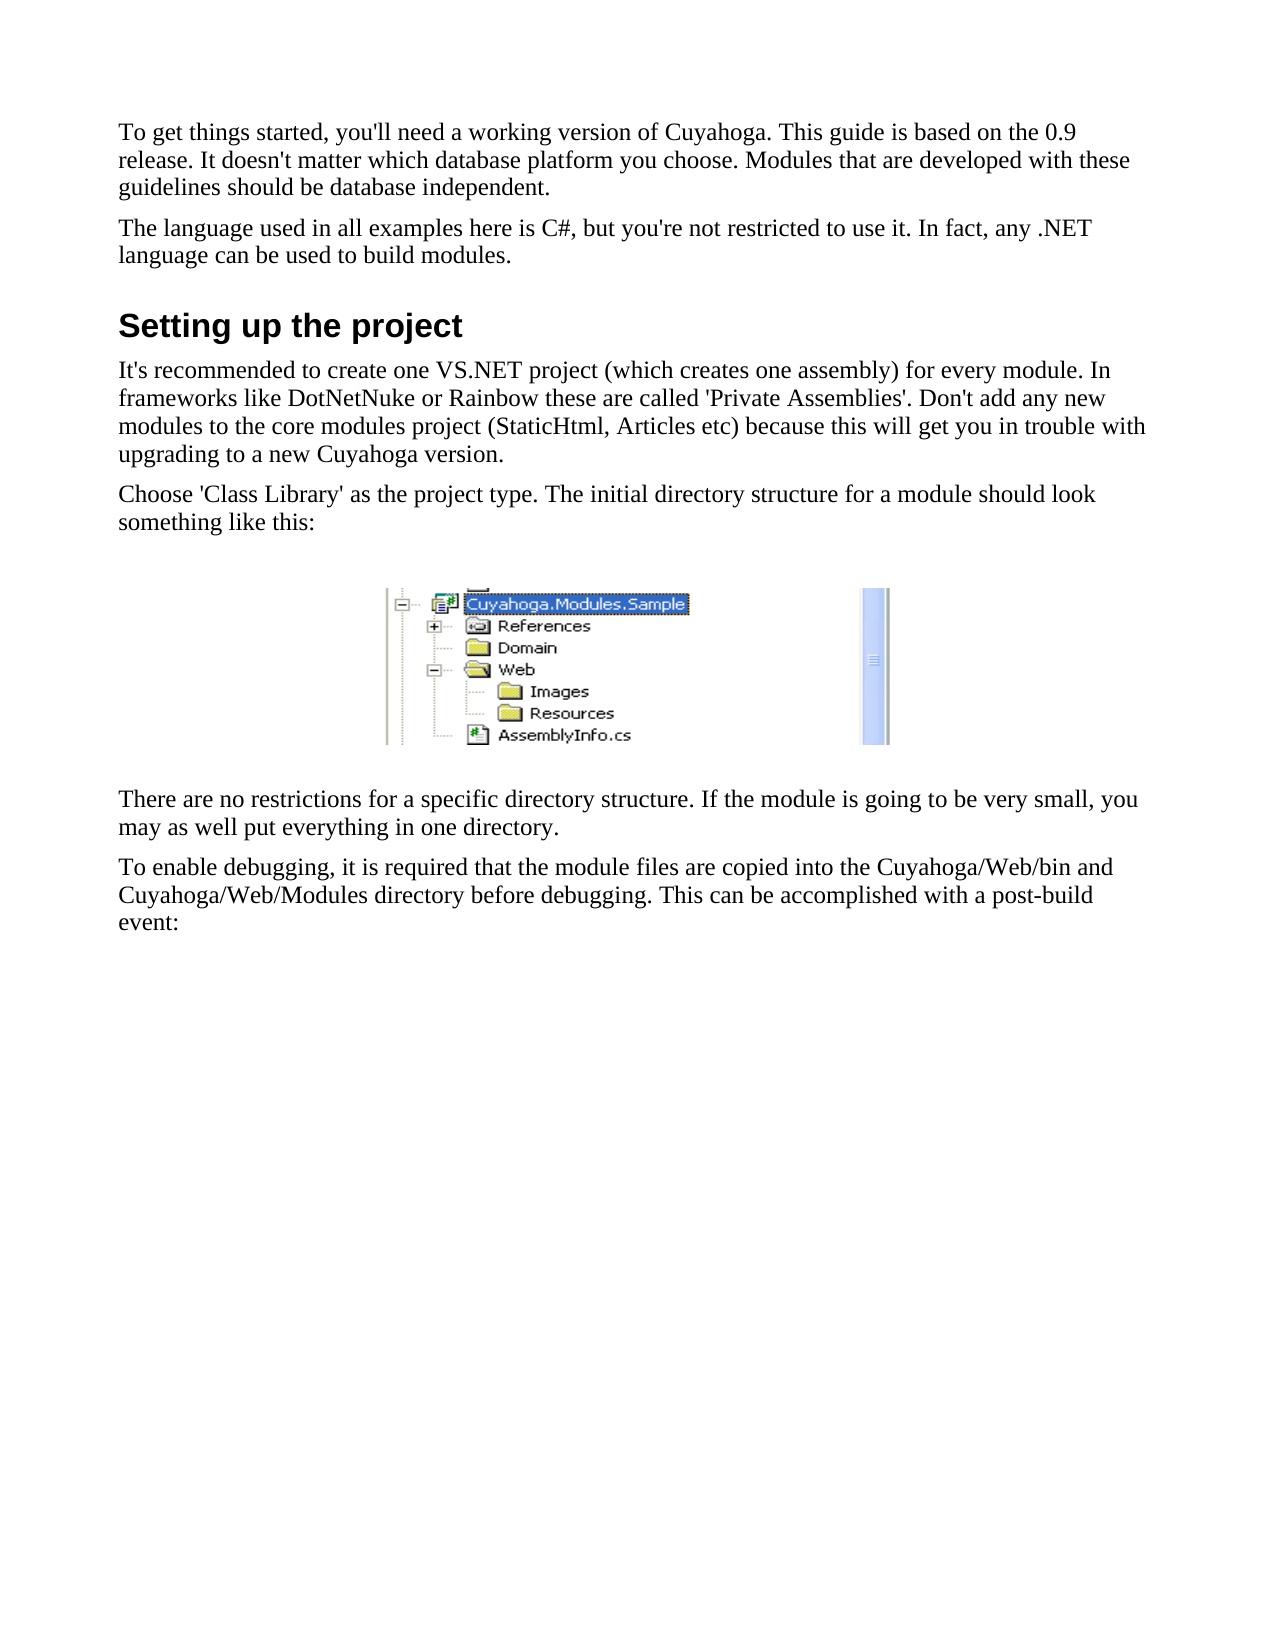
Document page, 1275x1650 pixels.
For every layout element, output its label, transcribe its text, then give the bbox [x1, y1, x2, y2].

text It's recommended to create one VS.NET project (which creates one assembly) for every module. In frameworks like DotNetNuke or Rainbow these are called 'Private Assemblies'. Don't add any new modules to the core modules project (StaticHtml, Articles etc) because this will get you in trouble with upgrading to a new Cuyahoga version. [118, 357, 1157, 467]
text To enable debugging, it is required that the module files are copied into the Cuyahoga/Web/bin and Cuyahoga/Web/Modules directory before debugging. This can be accomplished with a post-build event: [118, 853, 1157, 936]
text Choose 'Class Library' as the project type. The initial directory structure for a module should look something like this: [118, 480, 1157, 535]
subtitle Setting up the project [118, 307, 1157, 344]
text To get things started, you'll need a working version of Cuyahoga. This guide is based on the 0.9 release. It doesn't matter which database platform you choose. Modules that are developed with these guidelines should be database independent. [118, 118, 1157, 201]
text The language used in all examples here is C#, but you're not restricted to use it. In fact, any .NET language can be used to build modules. [118, 214, 1157, 269]
text There are no restrictions for a specific directory structure. If the module is going to be very small, you may as well put everything in one directory. [118, 785, 1157, 841]
